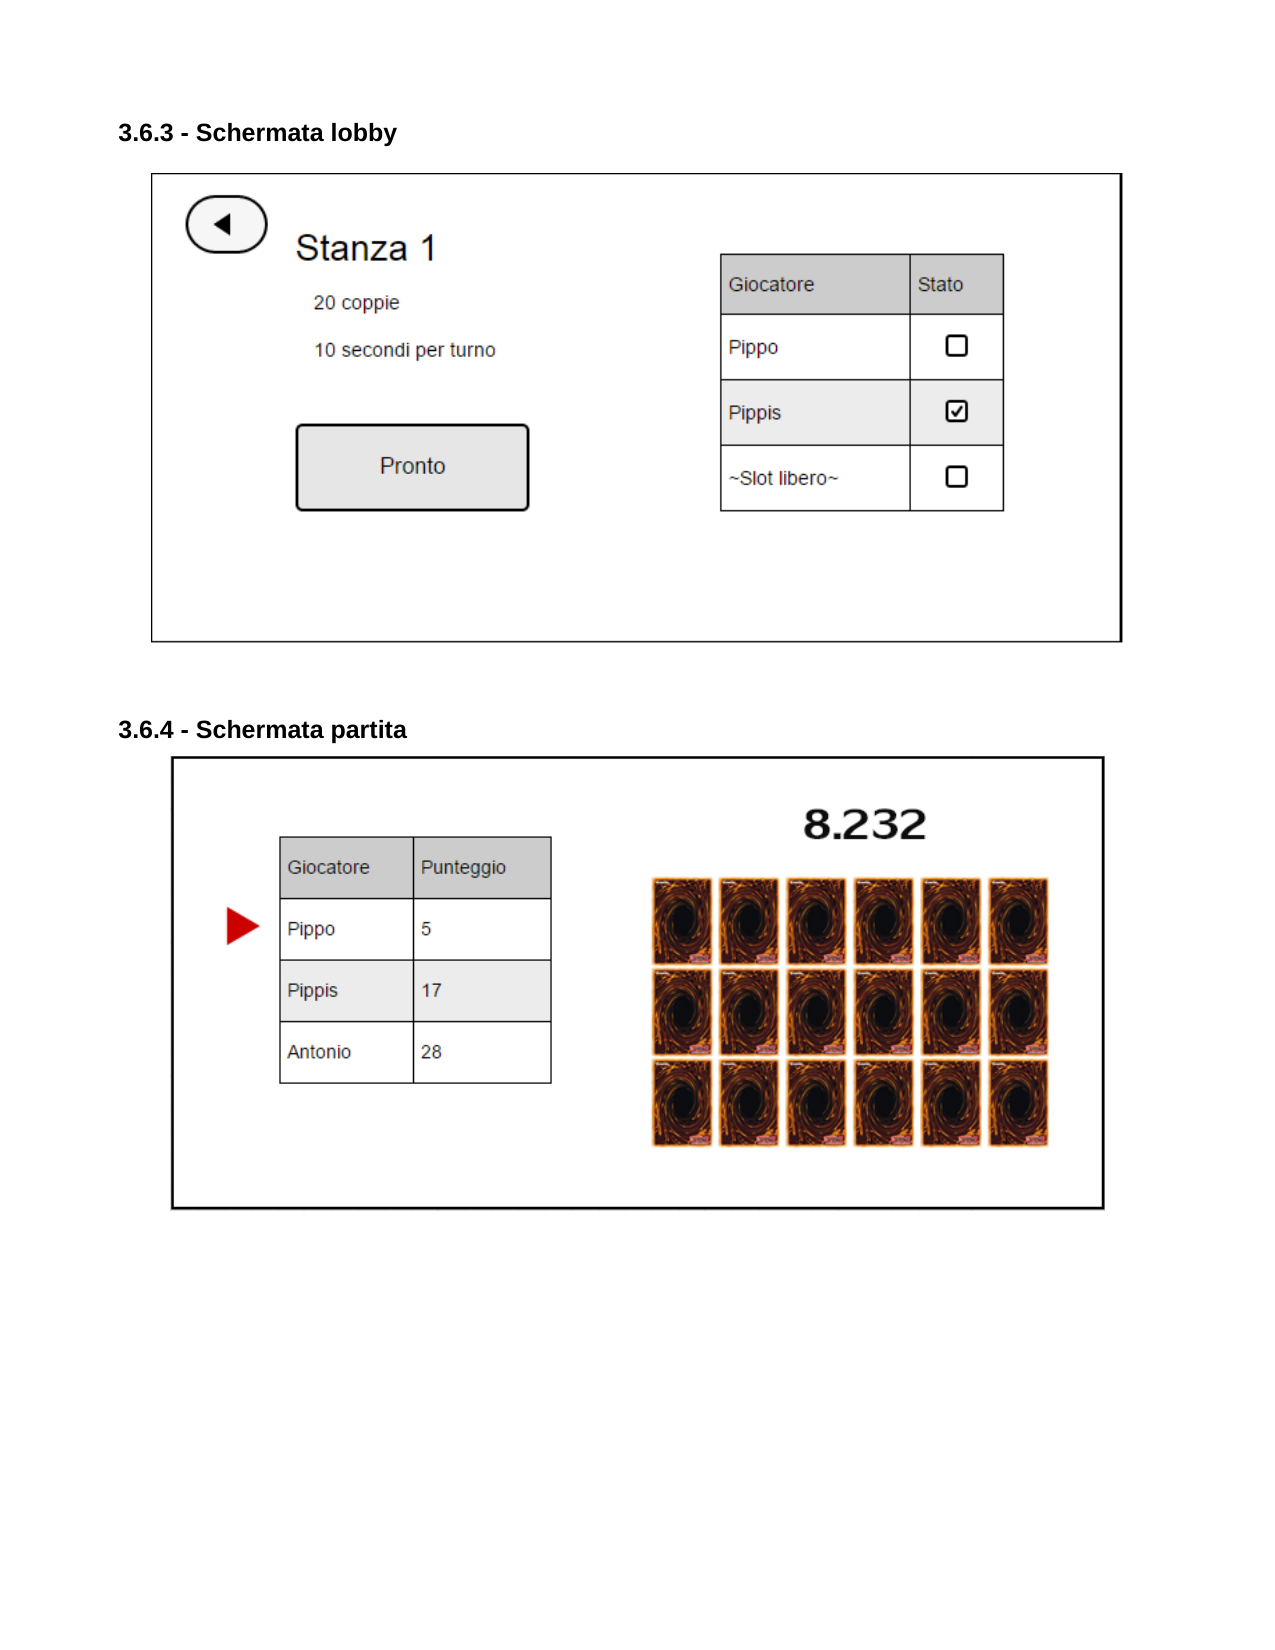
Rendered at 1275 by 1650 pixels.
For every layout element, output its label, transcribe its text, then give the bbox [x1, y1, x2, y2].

subtitle 3.6.4 - Schermata partita [118, 715, 1157, 743]
subtitle 3.6.3 - Schermata lobby [118, 118, 1157, 147]
picture [151, 173, 1124, 644]
picture [170, 756, 1105, 1211]
